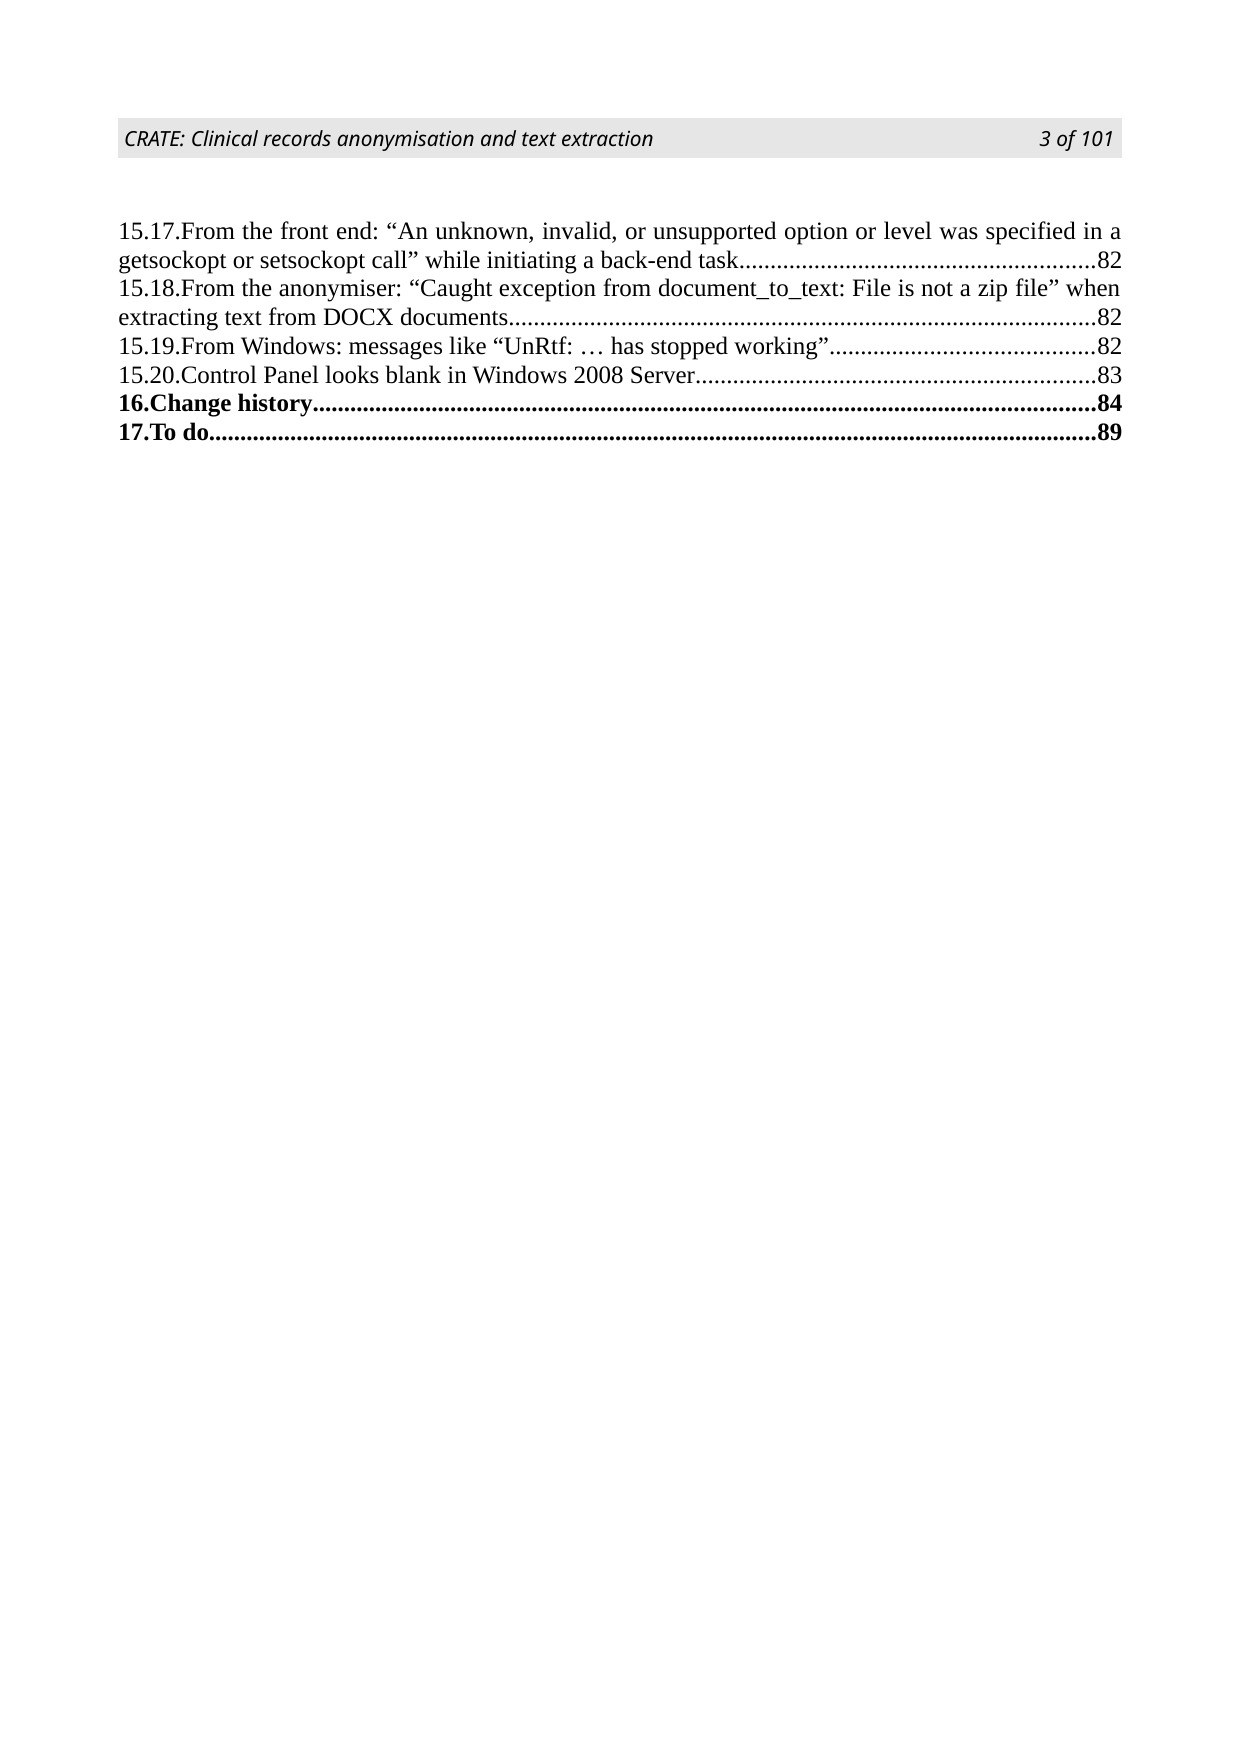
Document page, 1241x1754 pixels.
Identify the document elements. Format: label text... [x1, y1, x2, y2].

text 16.Change history 84 [118, 388, 1122, 417]
text 15.18.From the anonymiser: “Caught exception from document_to_text: File is not a zip file” when extracting text from DOCX documents 82 [118, 273, 1122, 331]
text 17.To do 89 [118, 417, 1122, 446]
text 15.17.From the front end: “An unknown, invalid, or unsupported option or level was specified in a getsockopt or setsockopt call” while initiating a back-end task 82 [118, 216, 1122, 273]
text 15.19.From Windows: messages like “UnRtf: … has stopped working” 82 [118, 331, 1122, 360]
text 15.20.Control Panel looks blank in Windows 2008 Server 83 [118, 360, 1122, 388]
